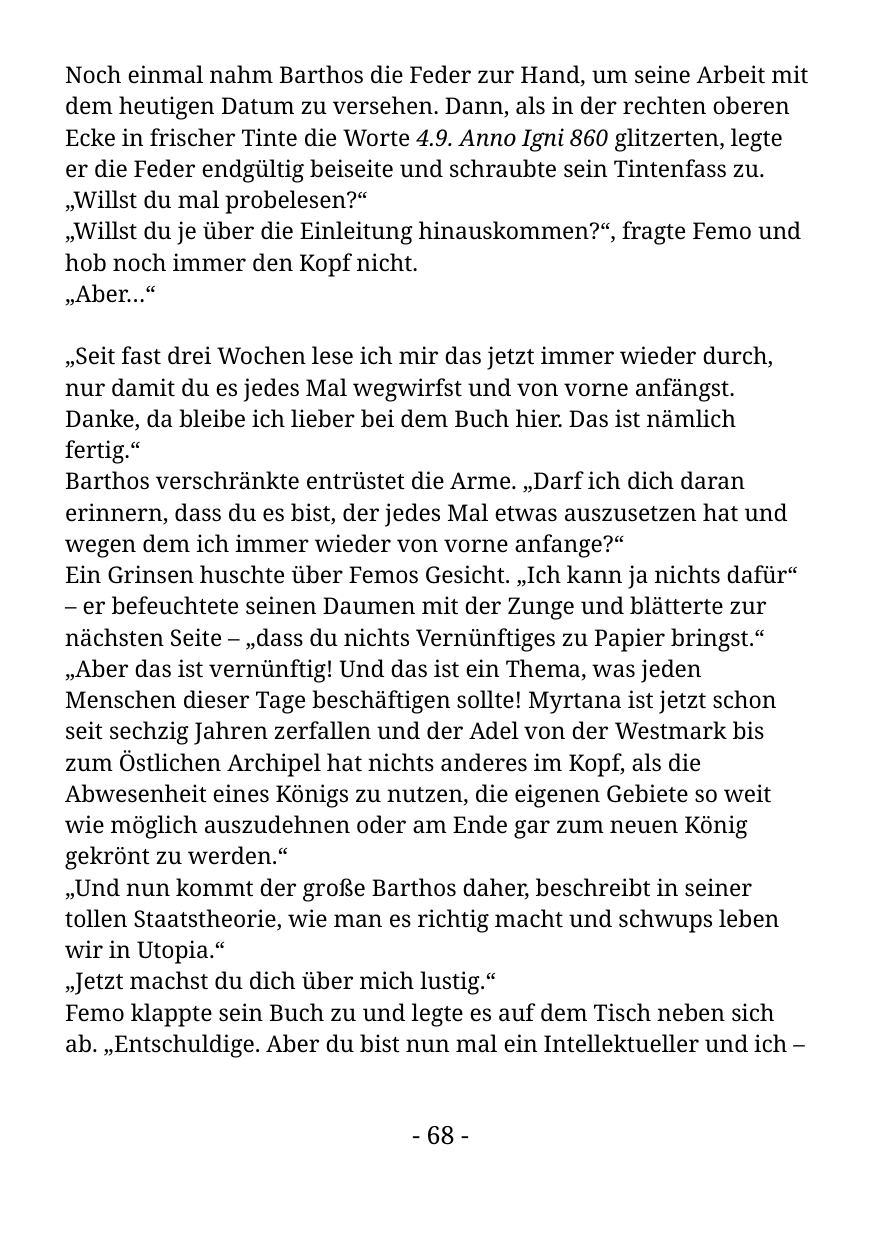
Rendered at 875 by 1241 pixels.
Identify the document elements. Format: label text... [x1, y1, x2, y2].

text „Seit fast drei Wochen lese ich mir das jetzt immer wieder durch, nur damit du es jedes Mal wegwirfst und von vorne anfängst. Danke, da bleibe ich lieber bei dem Buch hier. Das ist nämlich fertig.“ Barthos verschränkte entrüstet die Arme. „Darf ich dich daran erinnern, dass du es bist, der jedes Mal etwas auszusetzen hat und wegen dem ich immer wieder von vorne anfange?“ Ein Grinsen huschte über Femos Gesicht. „Ich kann ja nichts dafür“ – er befeuchtete seinen Daumen mit der Zunge und blätterte zur nächsten Seite – „dass du nichts Vernünftiges zu Papier bringst.“ „Aber das ist vernünftig! Und das ist ein Thema, was jeden Menschen dieser Tage beschäftigen sollte! Myrtana ist jetzt schon seit sechzig Jahren zerfallen und der Adel von der Westmark bis zum Östlichen Archipel hat nichts anderes im Kopf, als die Abwesenheit eines Königs zu nutzen, die eigenen Gebiete so weit wie möglich auszudehnen oder am Ende gar zum neuen König gekrönt zu werden.“ „Und nun kommt der große Barthos daher, beschreibt in seiner tollen Staatstheorie, wie man es richtig macht und schwups leben wir in Utopia.“ „Jetzt machst du dich über mich lustig.“ Femo klappte sein Buch zu und legte es auf dem Tisch neben sich ab. „Entschuldige. Aber du bist nun mal ein Intellektueller und ich – [65, 340, 809, 1059]
text Noch einmal nahm Barthos die Feder zur Hand, um seine Arbeit mit dem heutigen Datum zu versehen. Dann, als in der rechten oberen Ecke in frischer Tinte die Worte 4.9. Anno Igni 860 glitzerten, legte er die Feder endgültig beiseite und schraubte sein Tintenfass zu. „Willst du mal probelesen?“ „Willst du je über die Einleitung hinauskommen?“, fragte Femo und hob noch immer den Kopf nicht. „Aber…“ [65, 59, 809, 340]
